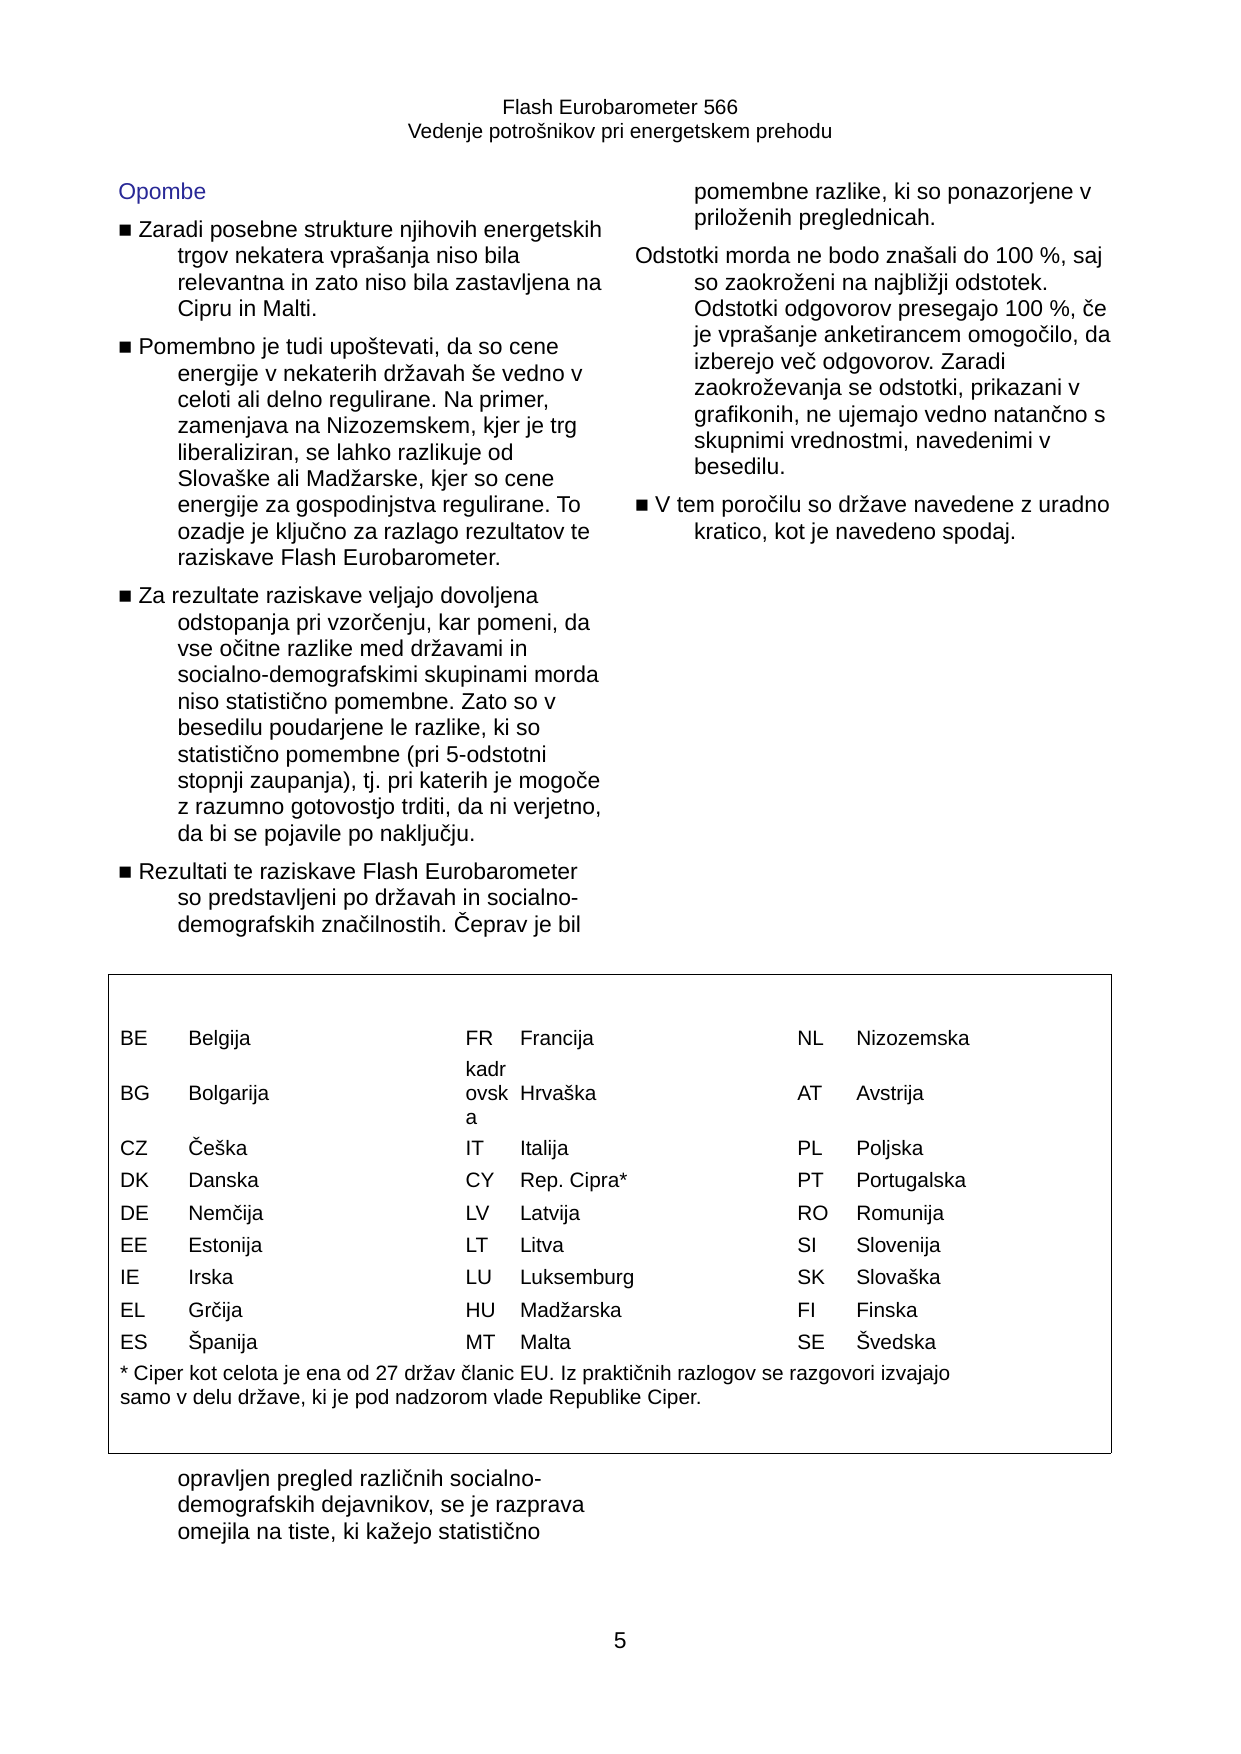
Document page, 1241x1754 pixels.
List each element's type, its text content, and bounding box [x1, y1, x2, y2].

table_cell Madžarska [517, 1294, 655, 1326]
table_cell Češka [185, 1131, 324, 1164]
table_cell [655, 1261, 794, 1293]
table_cell SI [794, 1229, 853, 1261]
table_header Francija [517, 1021, 655, 1054]
table_header NL [794, 1021, 853, 1054]
table_cell AT [794, 1054, 853, 1131]
table_header BE [117, 1021, 185, 1054]
table_cell Slovaška [853, 1261, 992, 1293]
table_cell LU [463, 1261, 517, 1293]
table_cell SE [794, 1326, 853, 1358]
table_header [324, 1021, 462, 1054]
table_cell FI [794, 1294, 853, 1326]
table_cell [324, 1326, 462, 1358]
table_cell Bolgarija [185, 1054, 324, 1131]
table_cell Rep. Cipra* [517, 1164, 655, 1196]
table_cell Danska [185, 1164, 324, 1196]
table_cell Nemčija [185, 1196, 324, 1229]
table_cell MT [463, 1326, 517, 1358]
table_cell Luksemburg [517, 1261, 655, 1293]
table_cell Malta [517, 1326, 655, 1358]
text ■ Rezultati te raziskave Flash Eurobarometer so predstavljeni po državah in socialno-demografskih značilnostih. Čeprav je bil [118, 858, 605, 974]
table_cell [324, 1164, 462, 1196]
table_cell CZ [117, 1131, 185, 1164]
table_cell [655, 1294, 794, 1326]
table_header [655, 1021, 794, 1054]
table_cell Avstrija [853, 1054, 992, 1131]
table_cell Portugalska [853, 1164, 992, 1196]
table_cell Grčija [185, 1294, 324, 1326]
table_cell RO [794, 1196, 853, 1229]
table_cell HU [463, 1294, 517, 1326]
table_cell [655, 1229, 794, 1261]
table_cell kadrovska [463, 1054, 517, 1131]
table_cell EE [117, 1229, 185, 1261]
table_cell [324, 1261, 462, 1293]
table_cell Poljska [853, 1131, 992, 1164]
table_cell CY [463, 1164, 517, 1196]
table_cell [655, 1164, 794, 1196]
table_cell Hrvaška [517, 1054, 655, 1131]
table_cell Irska [185, 1261, 324, 1293]
table_cell Švedska [853, 1326, 992, 1358]
table_cell IT [463, 1131, 517, 1164]
table_cell [324, 1229, 462, 1261]
table_cell * Ciper kot celota je ena od 27 držav članic EU. Iz praktičnih razlogov se razgovori izvajajo samo v delu države, ki je pod nadzorom vlade Republike Ciper. [117, 1358, 992, 1412]
table_cell Romunija [853, 1196, 992, 1229]
table_cell [324, 1131, 462, 1164]
table_cell [655, 1326, 794, 1358]
table_cell PL [794, 1131, 853, 1164]
text ■ Za rezultate raziskave veljajo dovoljena odstopanja pri vzorčenju, kar pomeni, da vse očitne razlike med državami in socialno-demografskimi skupinami morda niso statistično pomembne. Zato so v besedilu poudarjene le razlike, ki so statistično pomembne (pri 5-odstotni stopnji zaupanja), tj. pri katerih je mogoče z razumno gotovostjo trditi, da ni verjetno, da bi se pojavile po naključju. [118, 582, 605, 846]
table_cell LT [463, 1229, 517, 1261]
table_cell DE [117, 1196, 185, 1229]
table_cell EL [117, 1294, 185, 1326]
table_cell [655, 1131, 794, 1164]
table_cell DK [117, 1164, 185, 1196]
table_cell ES [117, 1326, 185, 1358]
table_cell Litva [517, 1229, 655, 1261]
table_cell Španija [185, 1326, 324, 1358]
table_header FR [463, 1021, 517, 1054]
table_cell [324, 1196, 462, 1229]
table_cell Finska [853, 1294, 992, 1326]
table_cell Latvija [517, 1196, 655, 1229]
text Opombe [118, 178, 605, 204]
table_cell [324, 1294, 462, 1326]
table_cell IE [117, 1261, 185, 1293]
text ■ Zaradi posebne strukture njihovih energetskih trgov nekatera vprašanja niso bila relevantna in zato niso bila zastavljena na Cipru in Malti. [118, 216, 605, 321]
table_cell Slovenija [853, 1229, 992, 1261]
table_cell [655, 1054, 794, 1131]
text ■ Pomembno je tudi upoštevati, da so cene energije v nekaterih državah še vedno v celoti ali delno regulirane. Na primer, zamenjava na Nizozemskem, kjer je trg liberaliziran, se lahko razlikuje od Slovaške ali Madžarske, kjer so cene energije za gospodinjstva regulirane. To ozadje je ključno za razlago rezultatov te raziskave Flash Eurobarometer. [118, 333, 605, 571]
table_cell BG [117, 1054, 185, 1131]
text ■ V tem poročilu so države navedene z uradno kratico, kot je navedeno spodaj. [635, 491, 1122, 544]
table_header Belgija [185, 1021, 324, 1054]
text pomembne razlike, ki so ponazorjene v priloženih preglednicah. [635, 178, 1122, 231]
text [109, 975, 1111, 1453]
table_cell Estonija [185, 1229, 324, 1261]
table_cell PT [794, 1164, 853, 1196]
table_cell Italija [517, 1131, 655, 1164]
text Odstotki morda ne bodo znašali do 100 %, saj so zaokroženi na najbližji odstotek. Odstotki odgovorov presegajo 100 %, če je vprašanje anketirancem omogočilo, da izberejo več odgovorov. Zaradi zaokroževanja se odstotki, prikazani v grafikonih, ne ujemajo vedno natančno s skupnimi vrednostmi, navedenimi v besedilu. [635, 242, 1122, 479]
table_header Nizozemska [853, 1021, 992, 1054]
table_cell LV [463, 1196, 517, 1229]
text opravljen pregled različnih socialno-demografskih dejavnikov, se je razprava omejila na tiste, ki kažejo statistično [118, 1454, 605, 1544]
table_cell SK [794, 1261, 853, 1293]
table_cell [655, 1196, 794, 1229]
table_cell [324, 1054, 462, 1131]
